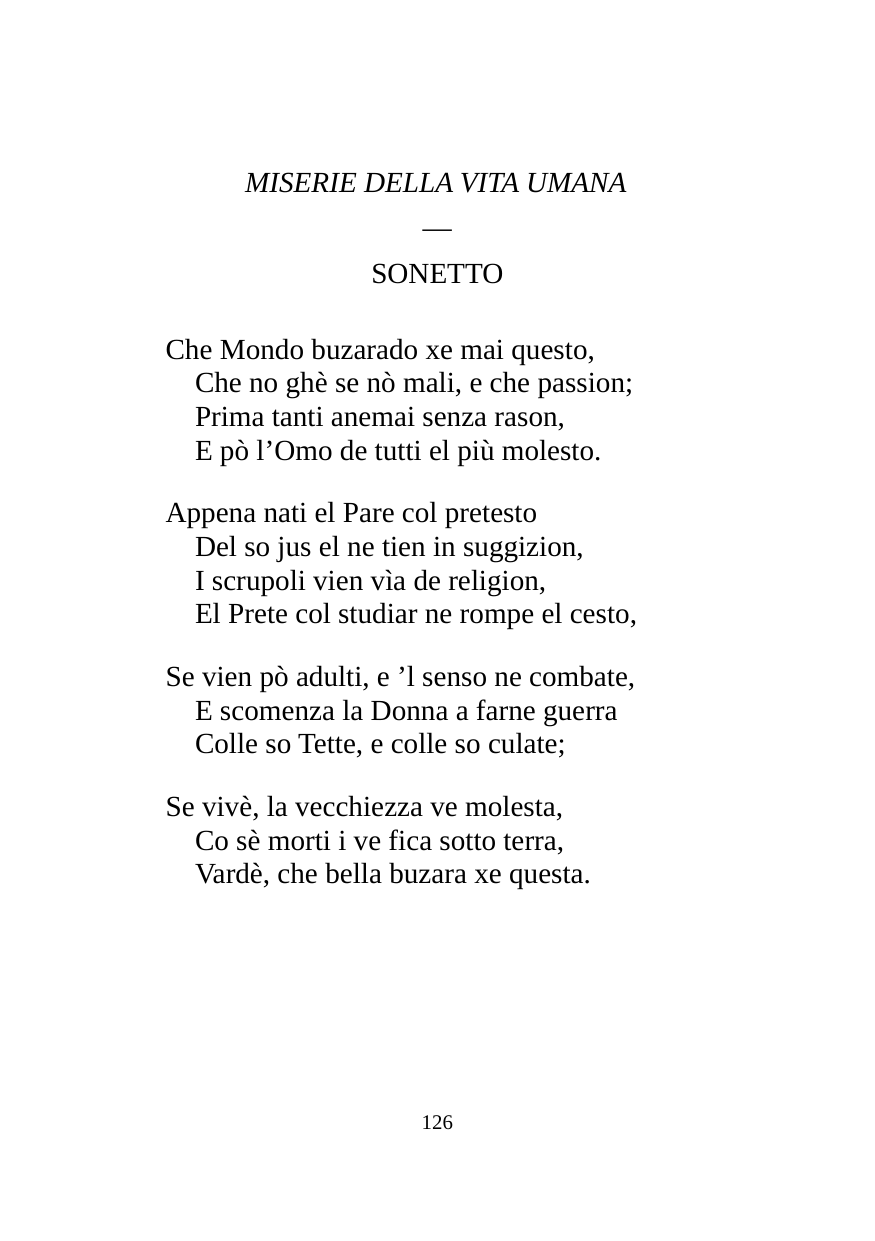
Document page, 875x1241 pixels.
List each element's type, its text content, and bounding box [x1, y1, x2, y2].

text SONETTO [106, 257, 768, 290]
text — [106, 211, 768, 244]
text Se vivè, la vecchiezza ve molesta, Co sè morti i ve fica sotto terra, Vardè, che bella buzara xe questa. [165, 789, 768, 890]
subtitle MISERIE DELLA VITA UMANA [106, 165, 768, 199]
text Appena nati el Pare col pretesto Del so jus el ne tien in suggizion, I scrupoli vien vìa de religion, El Prete col studiar ne rompe el cesto, [165, 496, 768, 630]
text Che Mondo buzarado xe mai questo, Che no ghè se nò mali, e che passion; Prima tanti anemai senza rason, E pò l’Omo de tutti el più molesto. [165, 332, 768, 466]
text Se vien pò adulti, e ’l senso ne combate, E scomenza la Donna a farne guerra Colle so Tette, e colle so culate; [165, 659, 768, 760]
